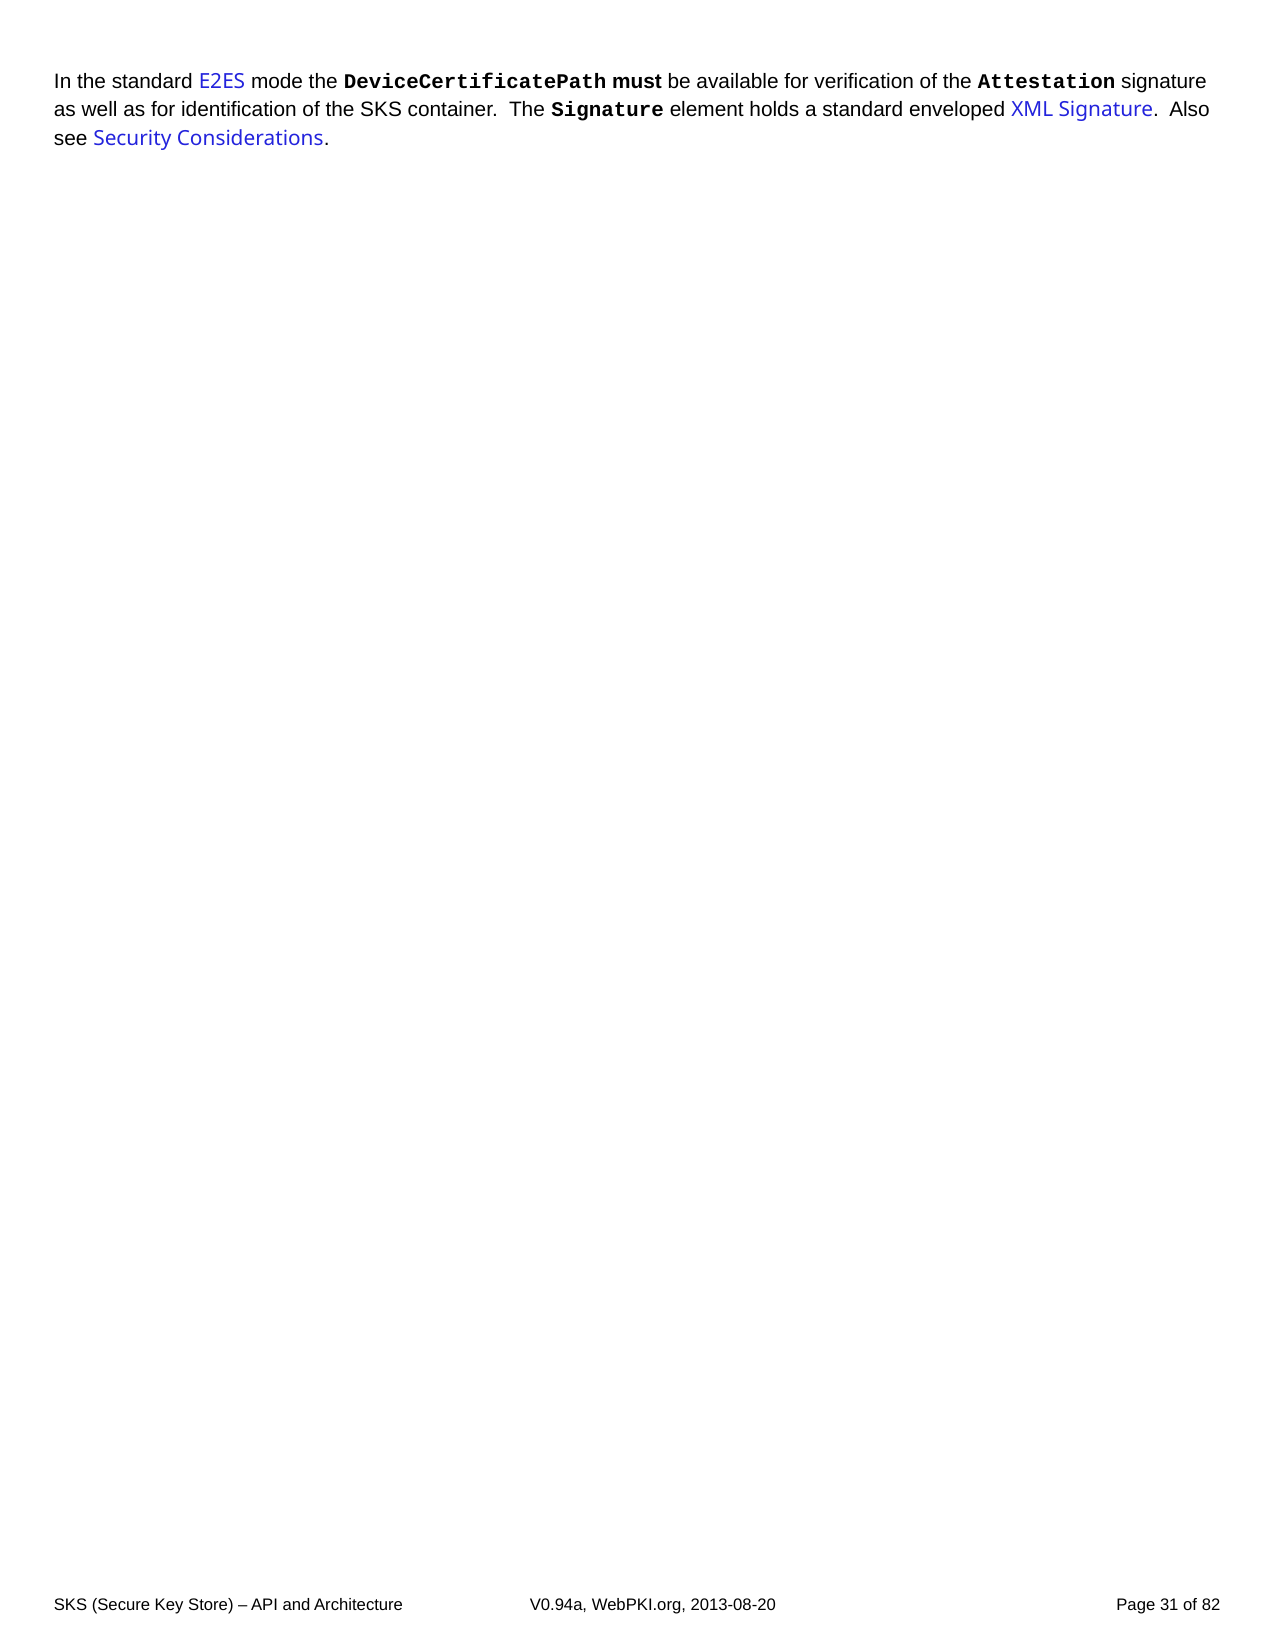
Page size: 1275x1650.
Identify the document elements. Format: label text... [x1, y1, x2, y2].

text In the standard E2ES mode the DeviceCertificatePath must be available for verification of the Attestation signature as well as for identification of the SKS container. The Signature element holds a standard enveloped XML Signature. Also see Security Considerations. [54, 66, 1221, 151]
